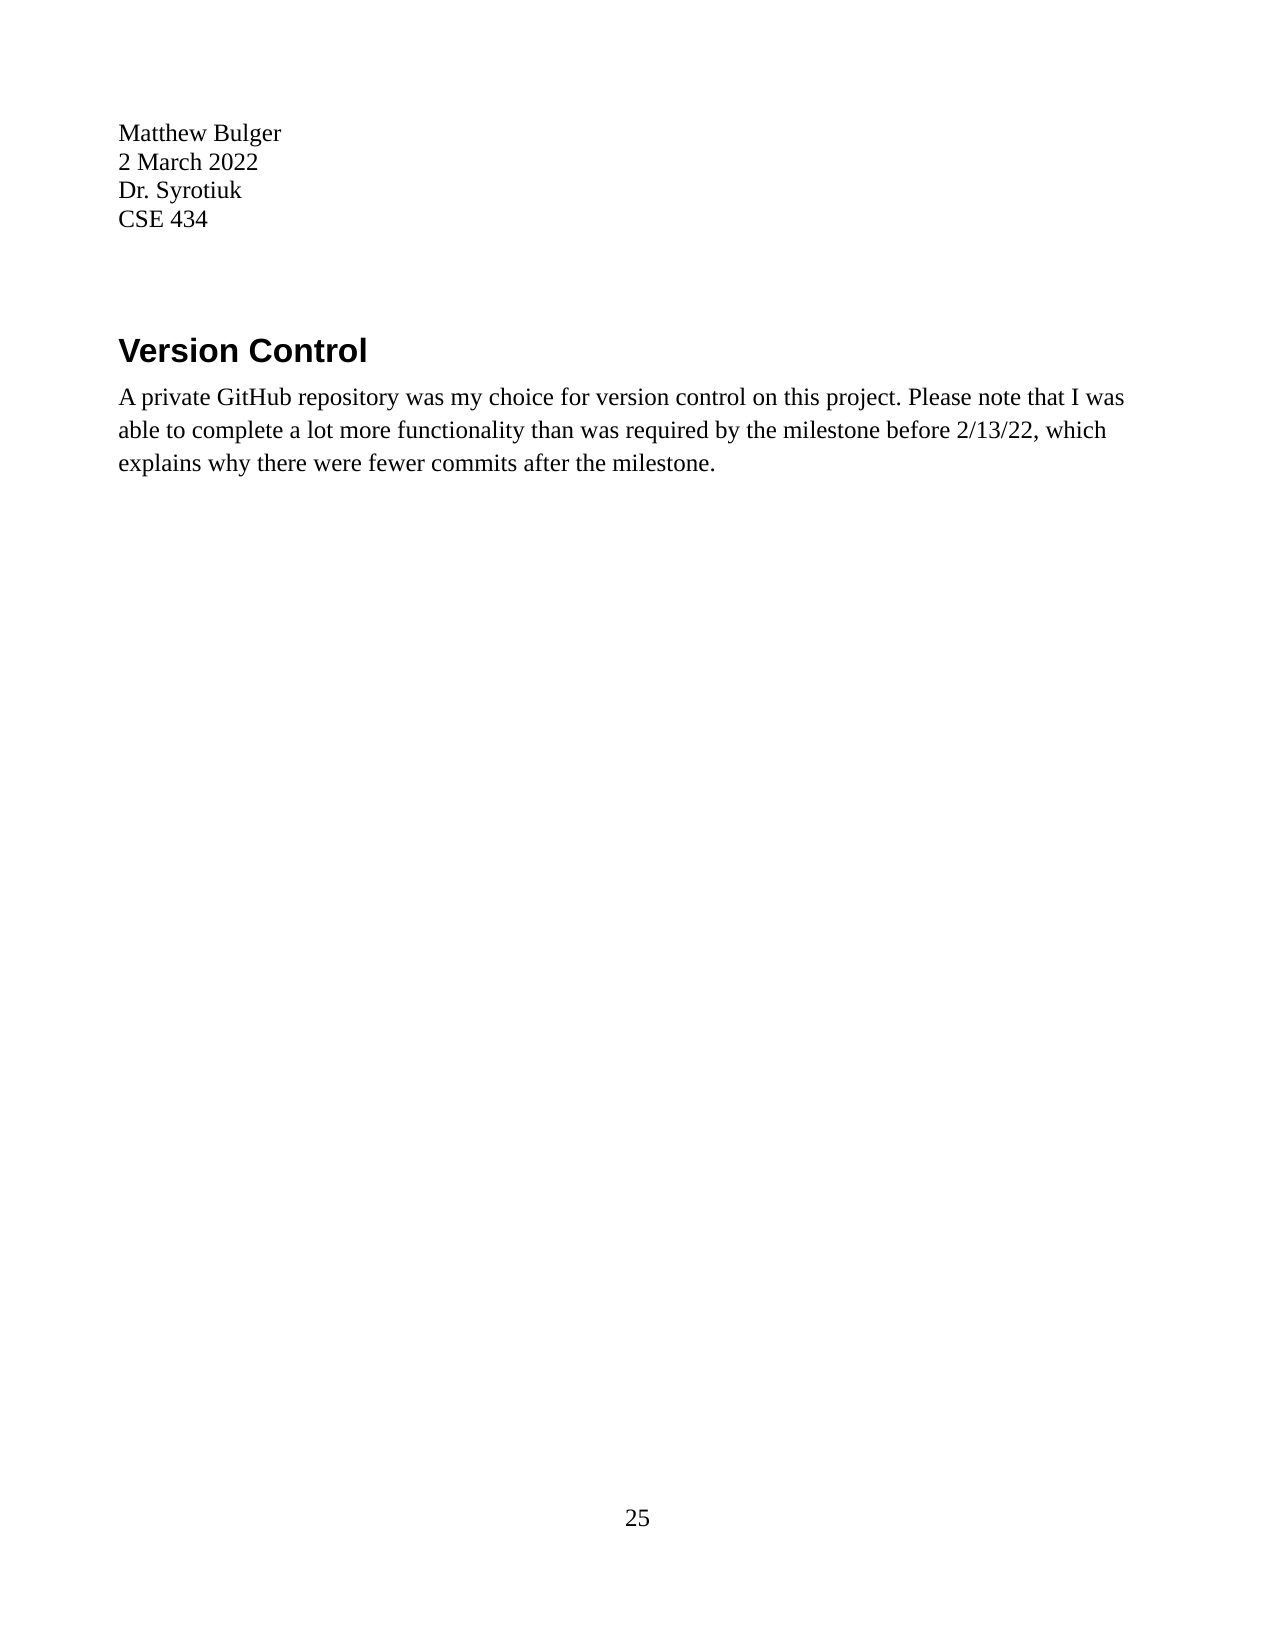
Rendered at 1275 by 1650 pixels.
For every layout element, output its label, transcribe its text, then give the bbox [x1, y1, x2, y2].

text A private GitHub repository was my choice for version control on this project. Please note that I was able to complete a lot more functionality than was required by the milestone before 2/13/22, which explains why there were fewer commits after the milestone. [118, 382, 1157, 477]
subtitle Version Control [118, 331, 1157, 370]
